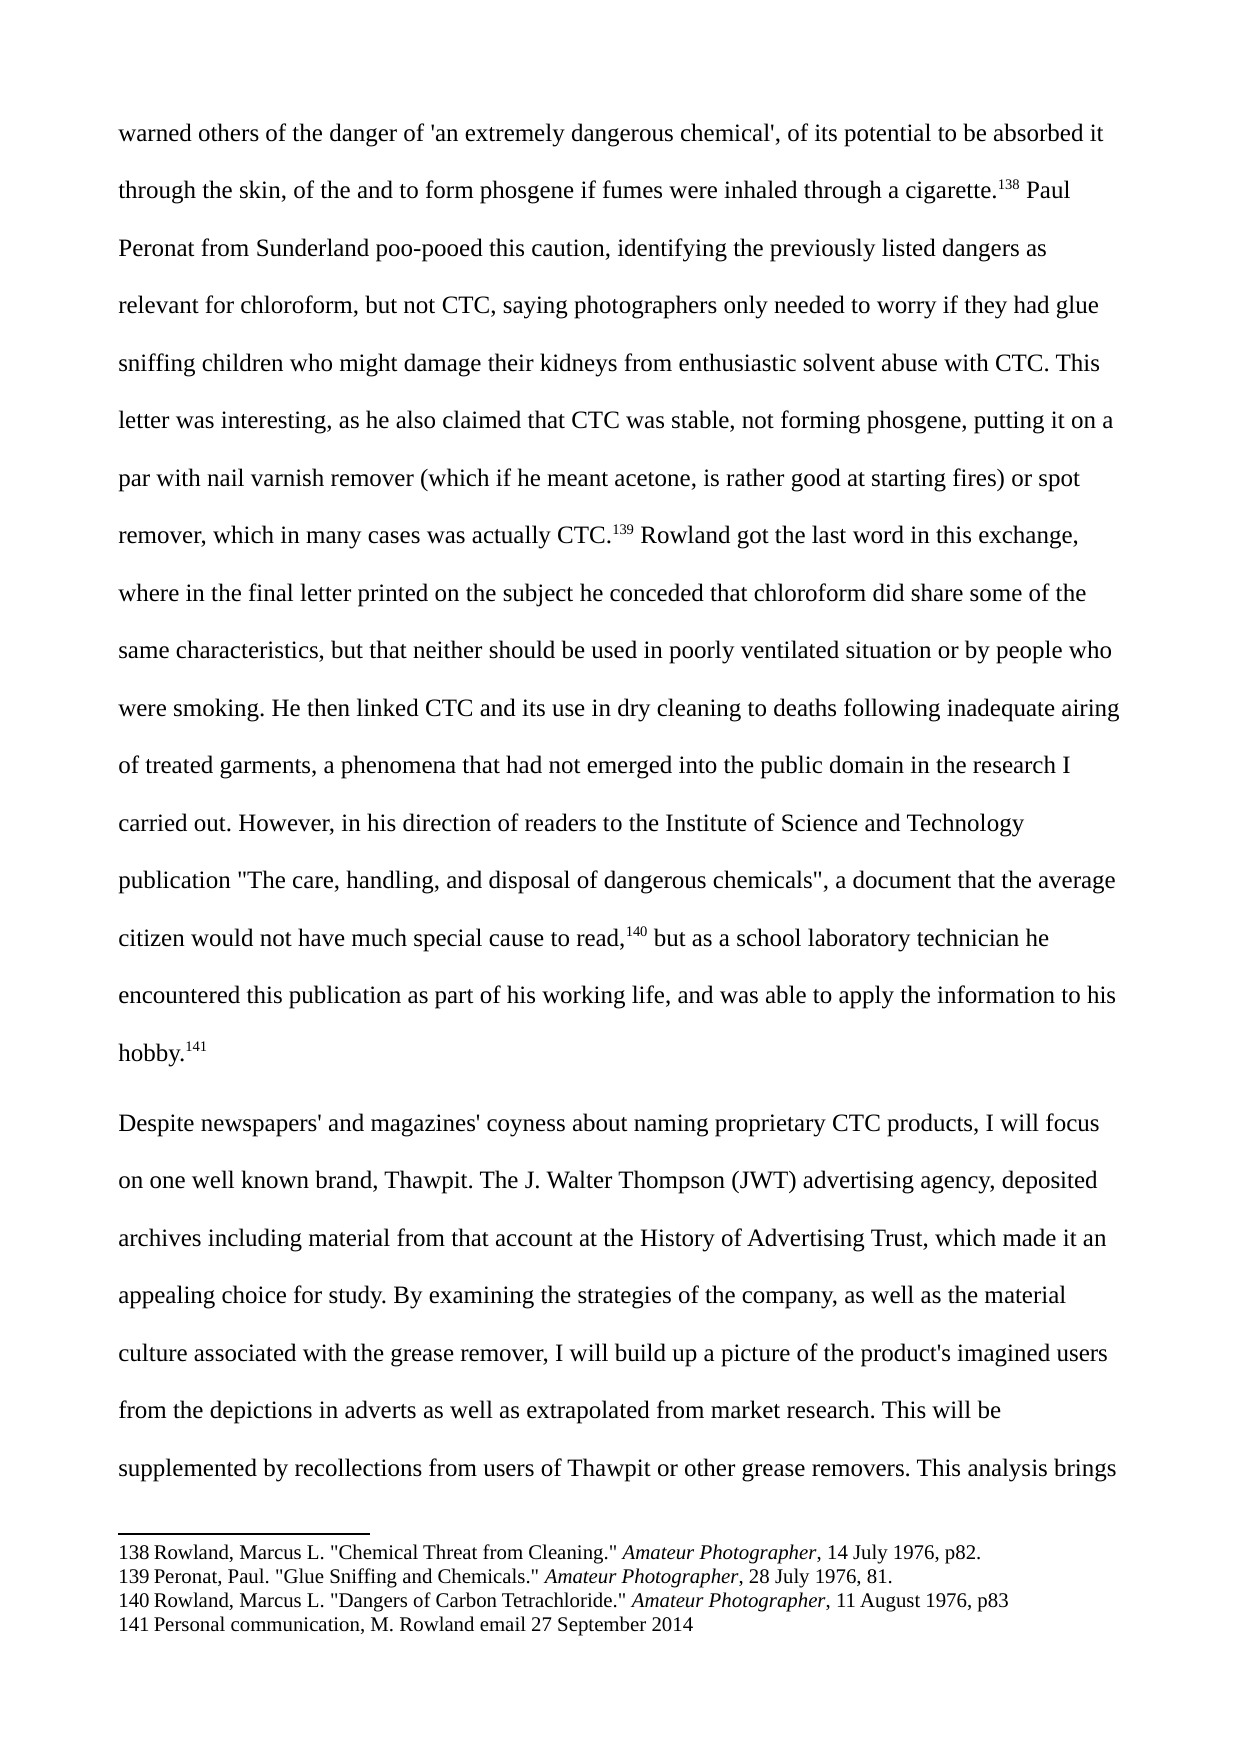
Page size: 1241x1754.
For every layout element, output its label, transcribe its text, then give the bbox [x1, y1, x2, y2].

text Personal communication, M. Rowland email 27 September 2014 [118, 1612, 1122, 1636]
text Despite newspapers' and magazines' coyness about naming proprietary CTC products, I will focus on one well known brand, Thawpit. The J. Walter Thompson (JWT) advertising agency, deposited archives including material from that account at the History of Advertising Trust, which made it an appealing choice for study. By examining the strategies of the company, as well as the material culture associated with the grease remover, I will build up a picture of the product's imagined users from the depictions in adverts as well as extrapolated from market research. This will be supplemented by recollections from users of Thawpit or other grease removers. This analysis brings [118, 1108, 1122, 1482]
text Peronat, Paul. "Glue Sniffing and Chemicals." Amateur Photographer, 28 July 1976, 81. [118, 1564, 1122, 1588]
text warned others of the danger of 'an extremely dangerous chemical', of its potential to be absorbed it through the skin, of the and to form phosgene if fumes were inhaled through a cigarette. Paul Peronat from Sunderland poo-pooed this caution, identifying the previously listed dangers as relevant for chloroform, but not CTC, saying photographers only needed to worry if they had glue sniffing children who might damage their kidneys from enthusiastic solvent abuse with CTC. This letter was interesting, as he also claimed that CTC was stable, not forming phosgene, putting it on a par with nail varnish remover (which if he meant acetone, is rather good at starting fires) or spot remover, which in many cases was actually CTC. Rowland got the last word in this exchange, where in the final letter printed on the subject he conceded that chloroform did share some of the same characteristics, but that neither should be used in poorly ventilated situation or by people who were smoking. He then linked CTC and its use in dry cleaning to deaths following inadequate airing of treated garments, a phenomena that had not emerged into the public domain in the research I carried out. However, in his direction of readers to the Institute of Science and Technology publication "The care, handling, and disposal of dangerous chemicals", a document that the average citizen would not have much special cause to read, but as a school laboratory technician he encountered this publication as part of his working life, and was able to apply the information to his hobby. [118, 118, 1122, 1067]
text Rowland, Marcus L. "Dangers of Carbon Tetrachloride." Amateur Photographer, 11 August 1976, p83 [118, 1588, 1122, 1612]
text Rowland, Marcus L. "Chemical Threat from Cleaning." Amateur Photographer, 14 July 1976, p82. [118, 1539, 1122, 1564]
